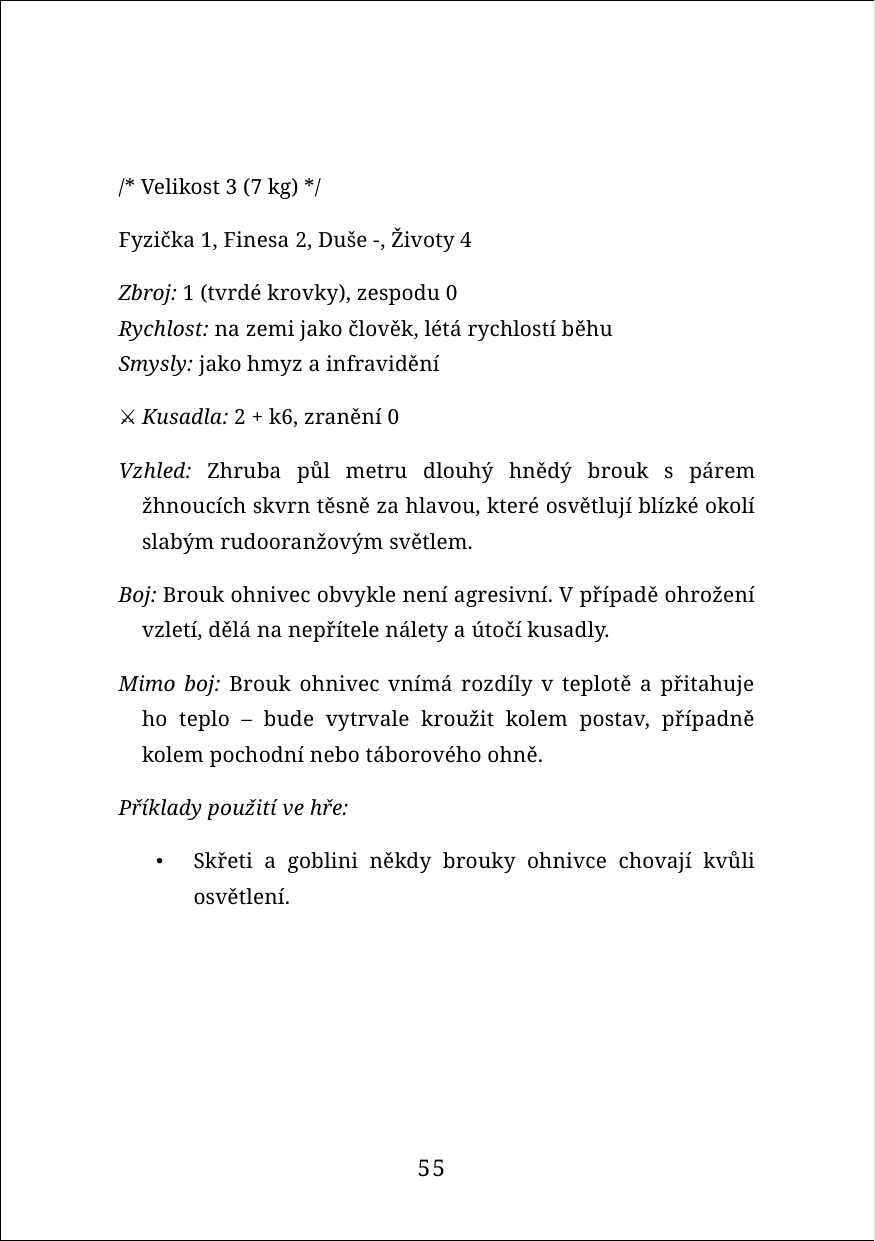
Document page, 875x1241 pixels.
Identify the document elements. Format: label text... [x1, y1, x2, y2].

text Příklady použití ve hře: [118, 793, 756, 821]
text Mimo boj: Brouk ohnivec vnímá rozdíly v teplotě a přitahuje ho teplo – bude vytrvale kroužit kolem postav, případně kolem pochodní nebo táborového ohně. [118, 669, 756, 768]
text Vzhled: Zhruba půl metru dlouhý hnědý brouk s párem žhnoucích skvrn těsně za hlavou, které osvětlují blízké okolí slabým rudooranžovým světlem. [118, 456, 756, 555]
text ⚔ Kusadla: 2 + k6, zranění 0 [118, 402, 756, 431]
text /* Velikost 3 (7 kg) */ [118, 172, 756, 200]
text Boj: Brouk ohnivec obvykle není agresivní. V případě ohrožení vzletí, dělá na nepřítele nálety a útočí kusadly. [118, 580, 756, 644]
list Skřeti a goblini někdy brouky ohnivce chovají kvůli osvětlení. [156, 846, 756, 910]
text Zbroj: 1 (tvrdé krovky), zespodu 0 [118, 278, 756, 307]
text Smysly: jako hmyz a infravidění [118, 349, 756, 378]
text Rychlost: na zemi jako člověk, létá rychlostí běhu [118, 314, 756, 342]
text Fyzička 1, Finesa 2, Duše -, Životy 4 [118, 225, 756, 253]
